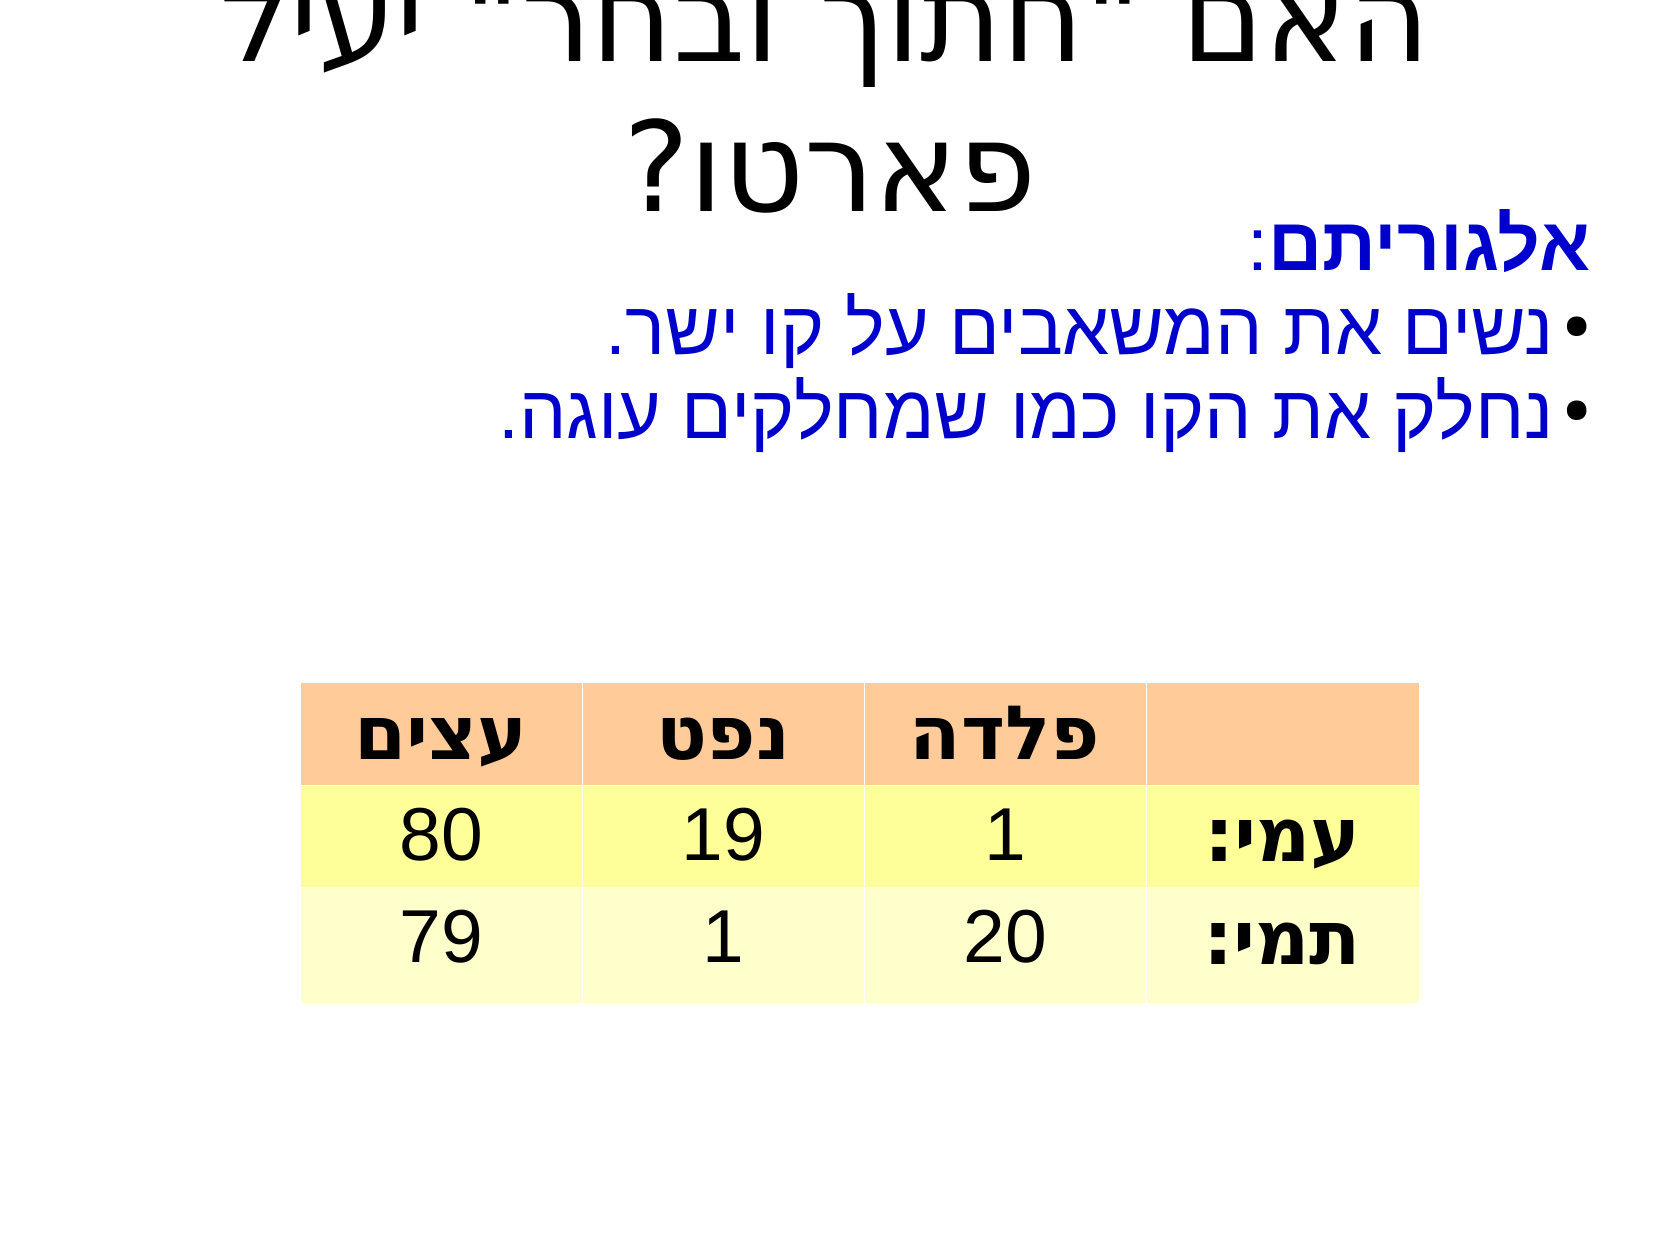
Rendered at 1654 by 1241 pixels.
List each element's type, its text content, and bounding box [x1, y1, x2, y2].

table_header פלדה [865, 683, 1146, 785]
title האם "חתוך ובחר" יעיל פארטו? [30, 7, 1654, 166]
text_box אלגוריתם: נשים את המשאבים על קו ישר. נחלק את הקו כמו שמחלקים עוגה. [60, 195, 1606, 1147]
table_cell 1 [865, 786, 1146, 887]
table_cell עמי: [1147, 786, 1419, 887]
table_header [1147, 683, 1419, 785]
table_cell 20 [865, 888, 1146, 1003]
table_cell תמי: [1147, 888, 1419, 1003]
table_header נפט [583, 683, 864, 785]
table_cell 80 [301, 786, 582, 887]
table_cell 79 [301, 888, 582, 1003]
table_cell 19 [583, 786, 864, 887]
table_header עצים [301, 683, 582, 785]
table_cell 1 [583, 888, 864, 1003]
